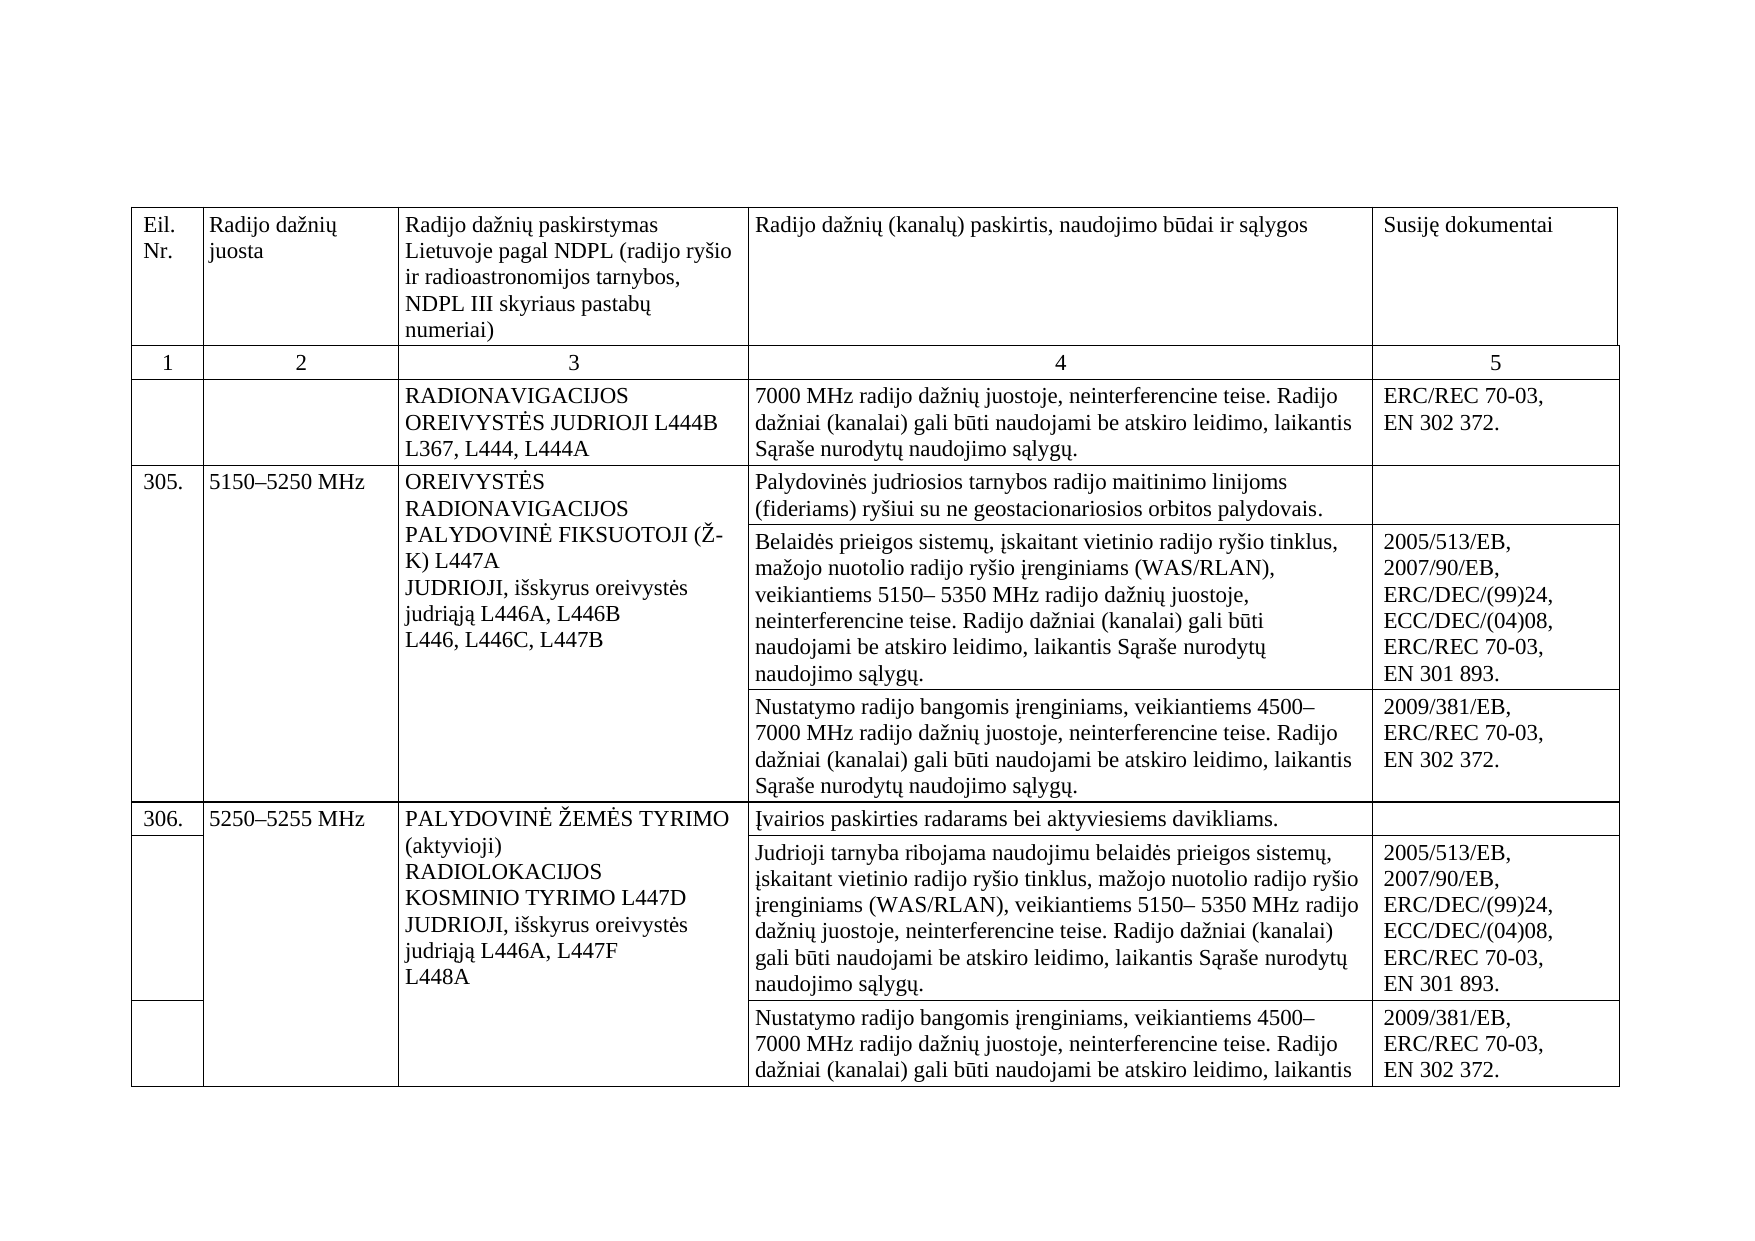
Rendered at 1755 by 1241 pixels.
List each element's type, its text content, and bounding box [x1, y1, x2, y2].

table_cell [1373, 466, 1619, 524]
table_cell PALYDOVINĖ ŽEMĖS TYRIMO (aktyvioji) RADIOLOKACIJOS KOSMINIO TYRIMO L447D JUDRIOJI, išskyrus oreivystės judriąją L446A, L447F L448A [399, 803, 748, 1086]
table_cell [204, 380, 398, 464]
table_cell Palydovinės judriosios tarnybos radijo maitinimo linijoms (fideriams) ryšiui su ne geostacionariosios orbitos palydovais. [749, 466, 1372, 524]
table_cell Nustatymo radijo bangomis įrenginiams, veikiantiems 4500– 7000 MHz radijo dažnių juostoje, neinterferencine teise. Radijo dažniai (kanalai) gali būti naudojami be atskiro leidimo, laikantis [749, 1001, 1372, 1086]
table_cell 2 [204, 346, 398, 378]
table_cell ERC/REC 70-03, EN 302 372. [1373, 380, 1619, 464]
table_header Radijo dažnių paskirstymas Lietuvoje pagal NDPL (radijo ryšio ir radioastronomijos tarnybos, NDPL III skyriaus pastabų numeriai) [399, 208, 748, 345]
table_cell 3 [399, 346, 748, 378]
table_header Radijo dažnių (kanalų) paskirtis, naudojimo būdai ir sąlygos [749, 208, 1372, 345]
table_cell [1373, 803, 1619, 834]
table_cell 306. [132, 803, 203, 834]
table_cell 7000 MHz radijo dažnių juostoje, neinterferencine teise. Radijo dažniai (kanalai) gali būti naudojami be atskiro leidimo, laikantis Sąraše nurodytų naudojimo sąlygų. [749, 380, 1372, 464]
table_cell Įvairios paskirties radarams bei aktyviesiems davikliams. [749, 803, 1372, 834]
table_cell RADIONAVIGACIJOS OREIVYSTĖS JUDRIOJI L444B L367, L444, L444A [399, 380, 748, 464]
table_header Eil. Nr. [132, 208, 203, 345]
table_cell OREIVYSTĖS RADIONAVIGACIJOS PALYDOVINĖ FIKSUOTOJI (Ž-K) L447A JUDRIOJI, išskyrus oreivystės judriąją L446A, L446B L446, L446C, L447B [399, 466, 748, 801]
table_cell 5 [1373, 346, 1619, 378]
table_cell Belaidės prieigos sistemų, įskaitant vietinio radijo ryšio tinklus, mažojo nuotolio radijo ryšio įrenginiams (WAS/RLAN), veikiantiems 5150– 5350 MHz radijo dažnių juostoje, neinterferencine teise. Radijo dažniai (kanalai) gali būti naudojami be atskiro leidimo, laikantis Sąraše nurodytų naudojimo sąlygų. [749, 525, 1372, 689]
table_cell 2005/513/EB, 2007/90/EB, ERC/DEC/(99)24, ECC/DEC/(04)08, ERC/REC 70-03, EN 301 893. [1373, 836, 1619, 999]
table_cell 2009/381/EB, ERC/REC 70-03, EN 302 372. [1373, 690, 1619, 801]
table_cell [132, 380, 203, 464]
table_cell 305. [132, 466, 203, 801]
table_cell 5150–5250 MHz [204, 466, 398, 801]
table_header Susiję dokumentai [1373, 208, 1617, 345]
table_cell 5250–5255 MHz [204, 803, 398, 1086]
table_header Radijo dažnių juosta [204, 208, 398, 345]
table_cell Judrioji tarnyba ribojama naudojimu belaidės prieigos sistemų, įskaitant vietinio radijo ryšio tinklus, mažojo nuotolio radijo ryšio įrenginiams (WAS/RLAN), veikiantiems 5150– 5350 MHz radijo dažnių juostoje, neinterferencine teise. Radijo dažniai (kanalai) gali būti naudojami be atskiro leidimo, laikantis Sąraše nurodytų naudojimo sąlygų. [749, 836, 1372, 999]
table_cell 2009/381/EB, ERC/REC 70-03, EN 302 372. [1373, 1001, 1619, 1086]
table_cell Nustatymo radijo bangomis įrenginiams, veikiantiems 4500– 7000 MHz radijo dažnių juostoje, neinterferencine teise. Radijo dažniai (kanalai) gali būti naudojami be atskiro leidimo, laikantis Sąraše nurodytų naudojimo sąlygų. [749, 690, 1372, 801]
table_cell [132, 1001, 203, 1086]
table_cell 2005/513/EB, 2007/90/EB, ERC/DEC/(99)24, ECC/DEC/(04)08, ERC/REC 70-03, EN 301 893. [1373, 525, 1619, 689]
table_cell 4 [749, 346, 1372, 378]
table_cell [132, 836, 203, 999]
table_cell 1 [132, 346, 203, 378]
